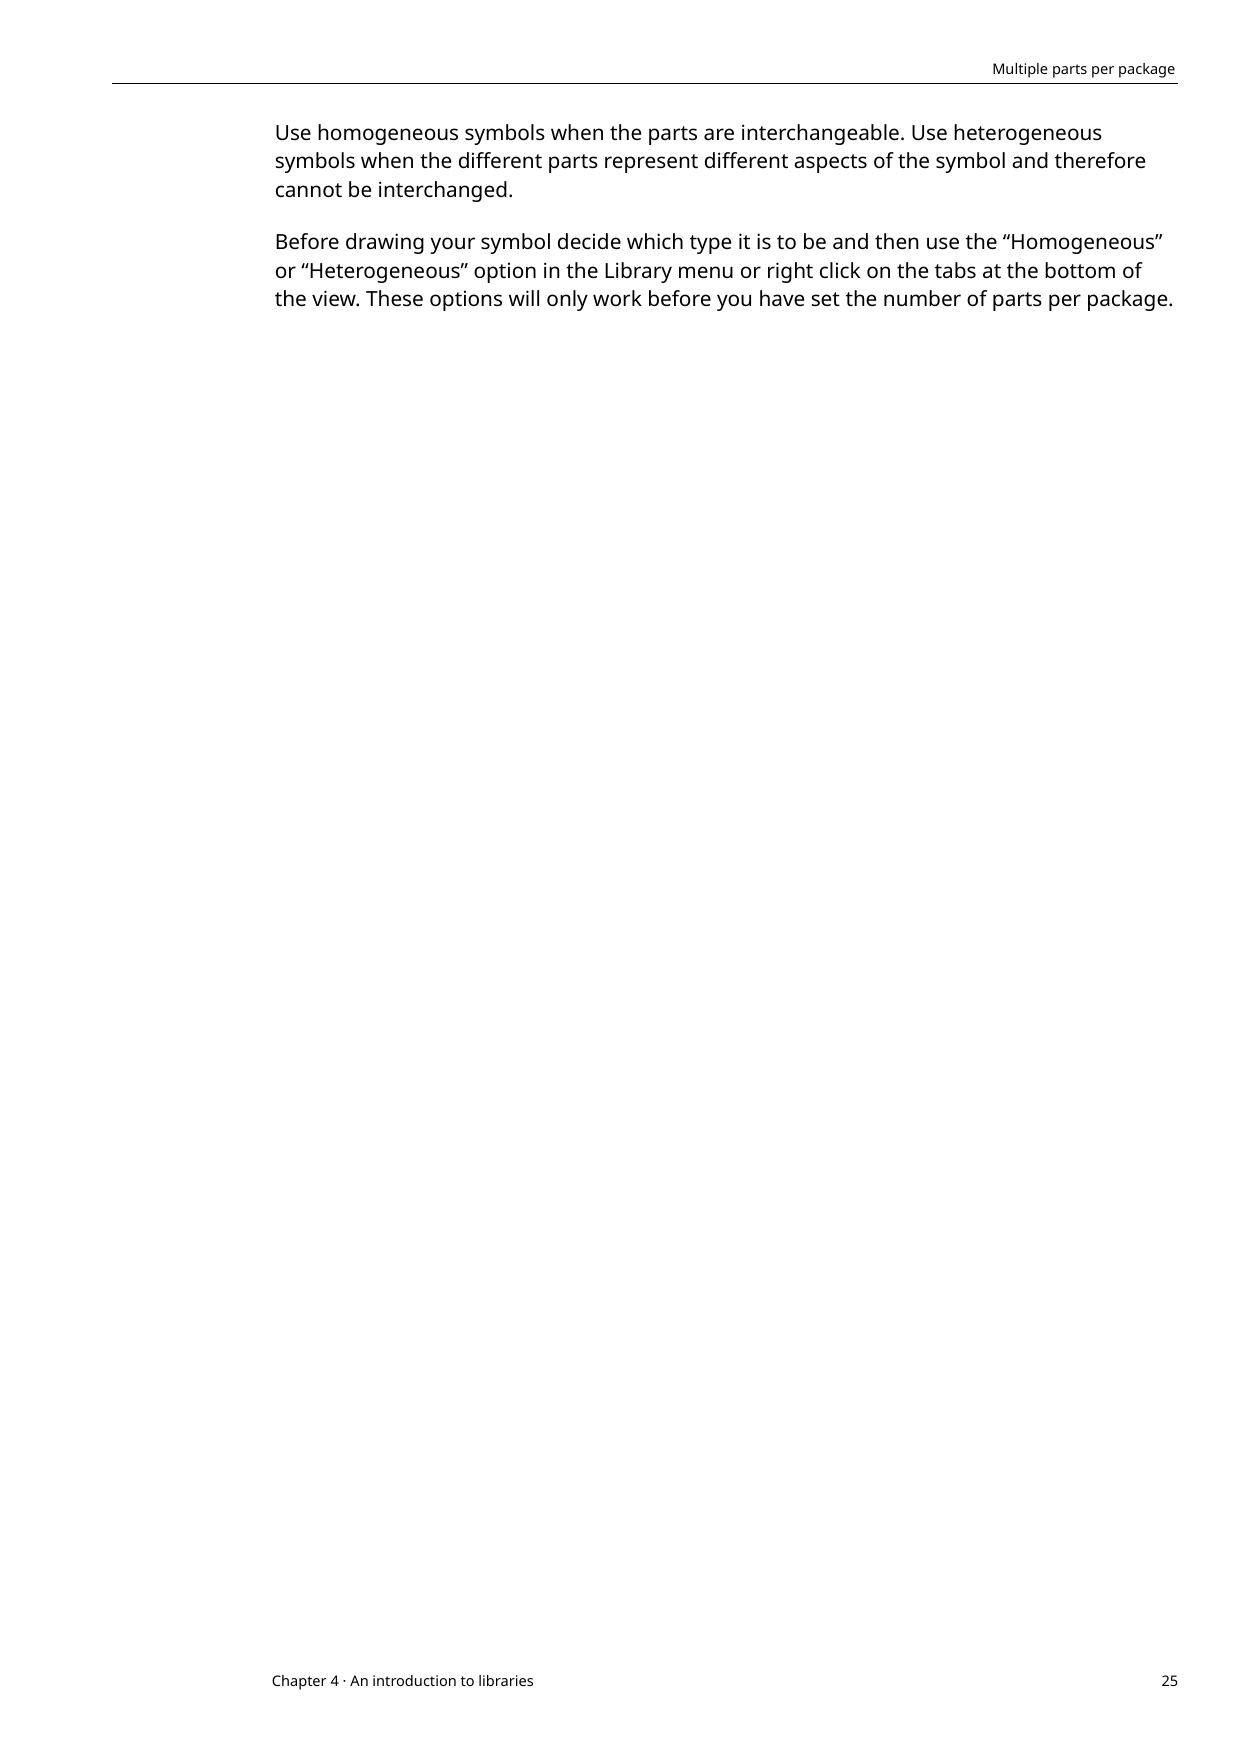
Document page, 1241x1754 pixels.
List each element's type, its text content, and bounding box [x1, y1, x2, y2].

text Before drawing your symbol decide which type it is to be and then use the “Homogeneous” or “Heterogeneous” option in the Library menu or right click on the tabs at the bottom of the view. These options will only work before you have set the number of parts per package. [274, 227, 1178, 313]
text Use homogeneous symbols when the parts are interchangeable. Use heterogeneous symbols when the different parts represent different aspects of the symbol and therefore cannot be interchanged. [274, 118, 1178, 203]
